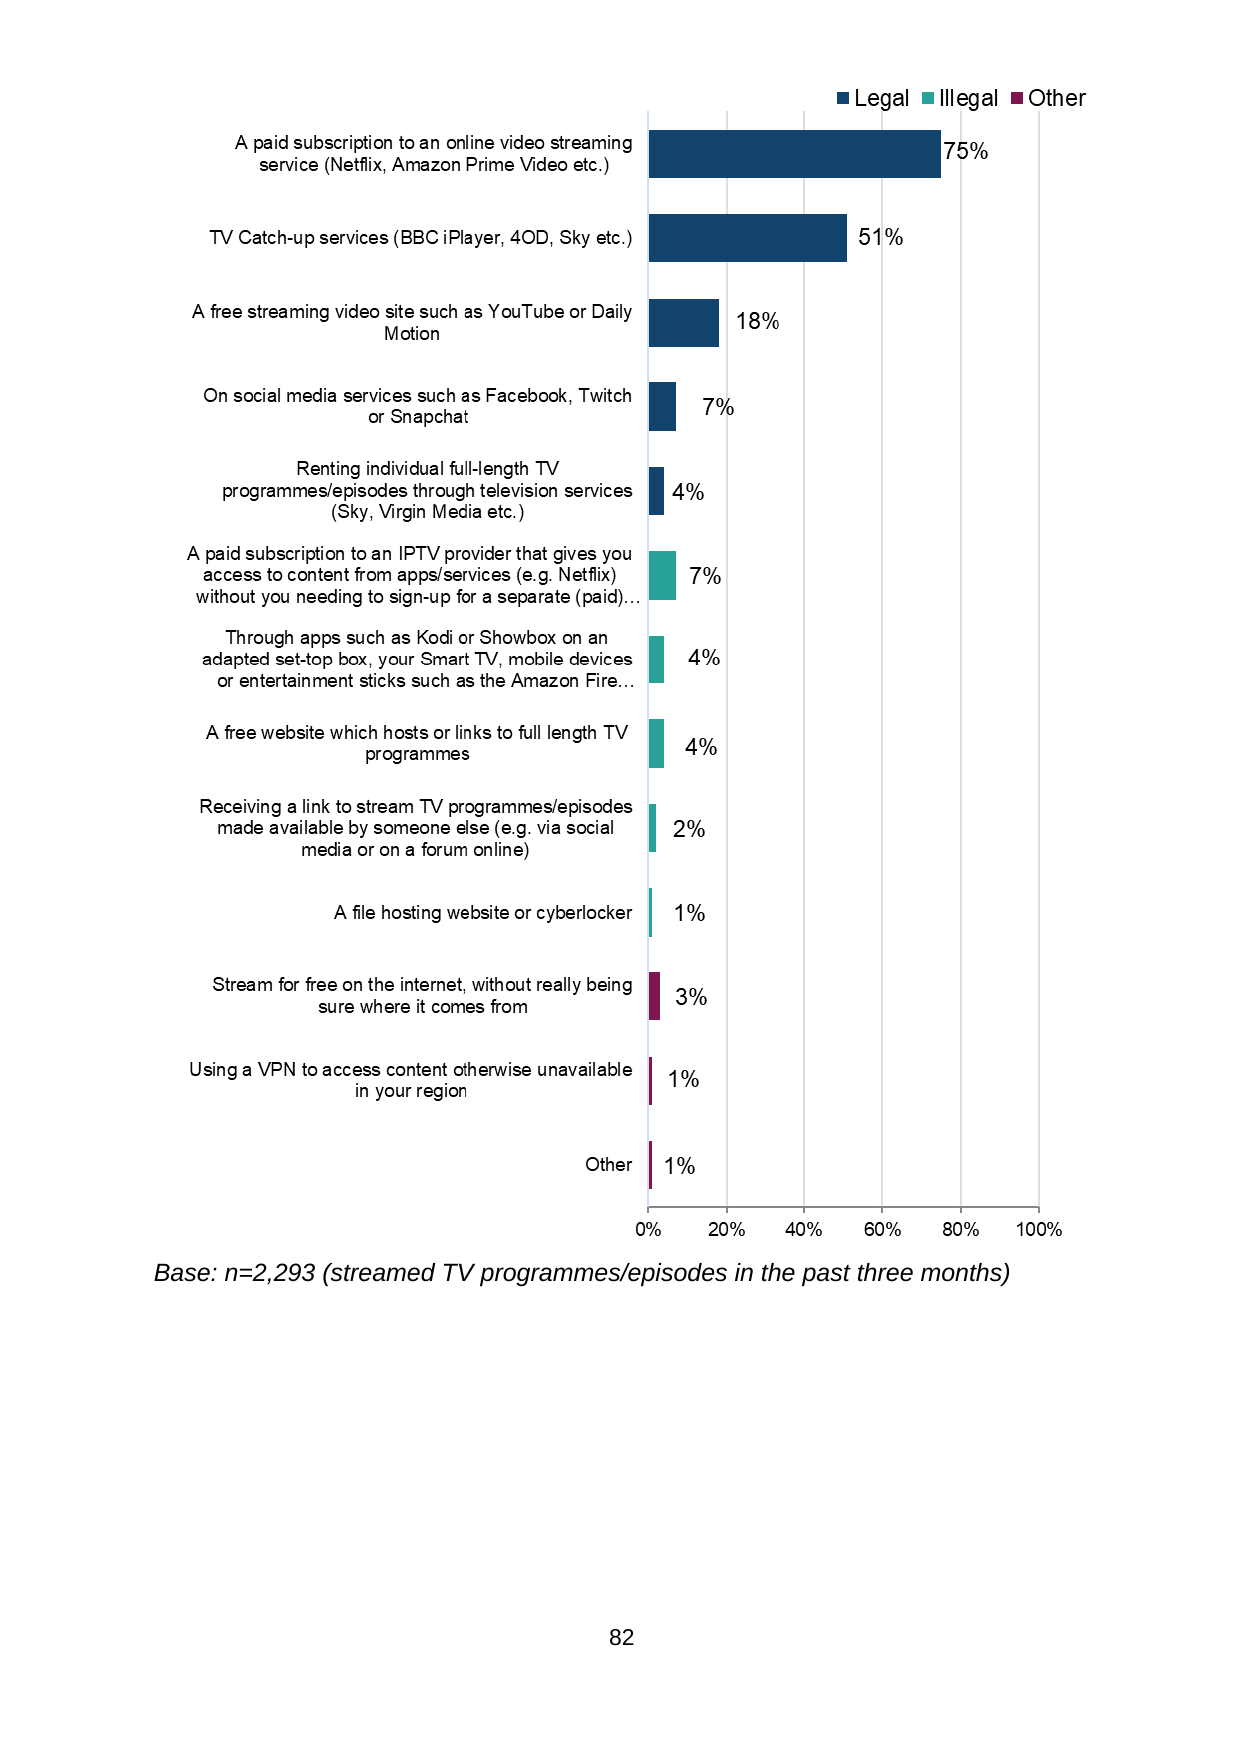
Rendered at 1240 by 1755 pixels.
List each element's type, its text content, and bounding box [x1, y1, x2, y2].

text Base: n=2,293 (streamed TV programmes/episodes in the past three months) [153, 1258, 1089, 1287]
